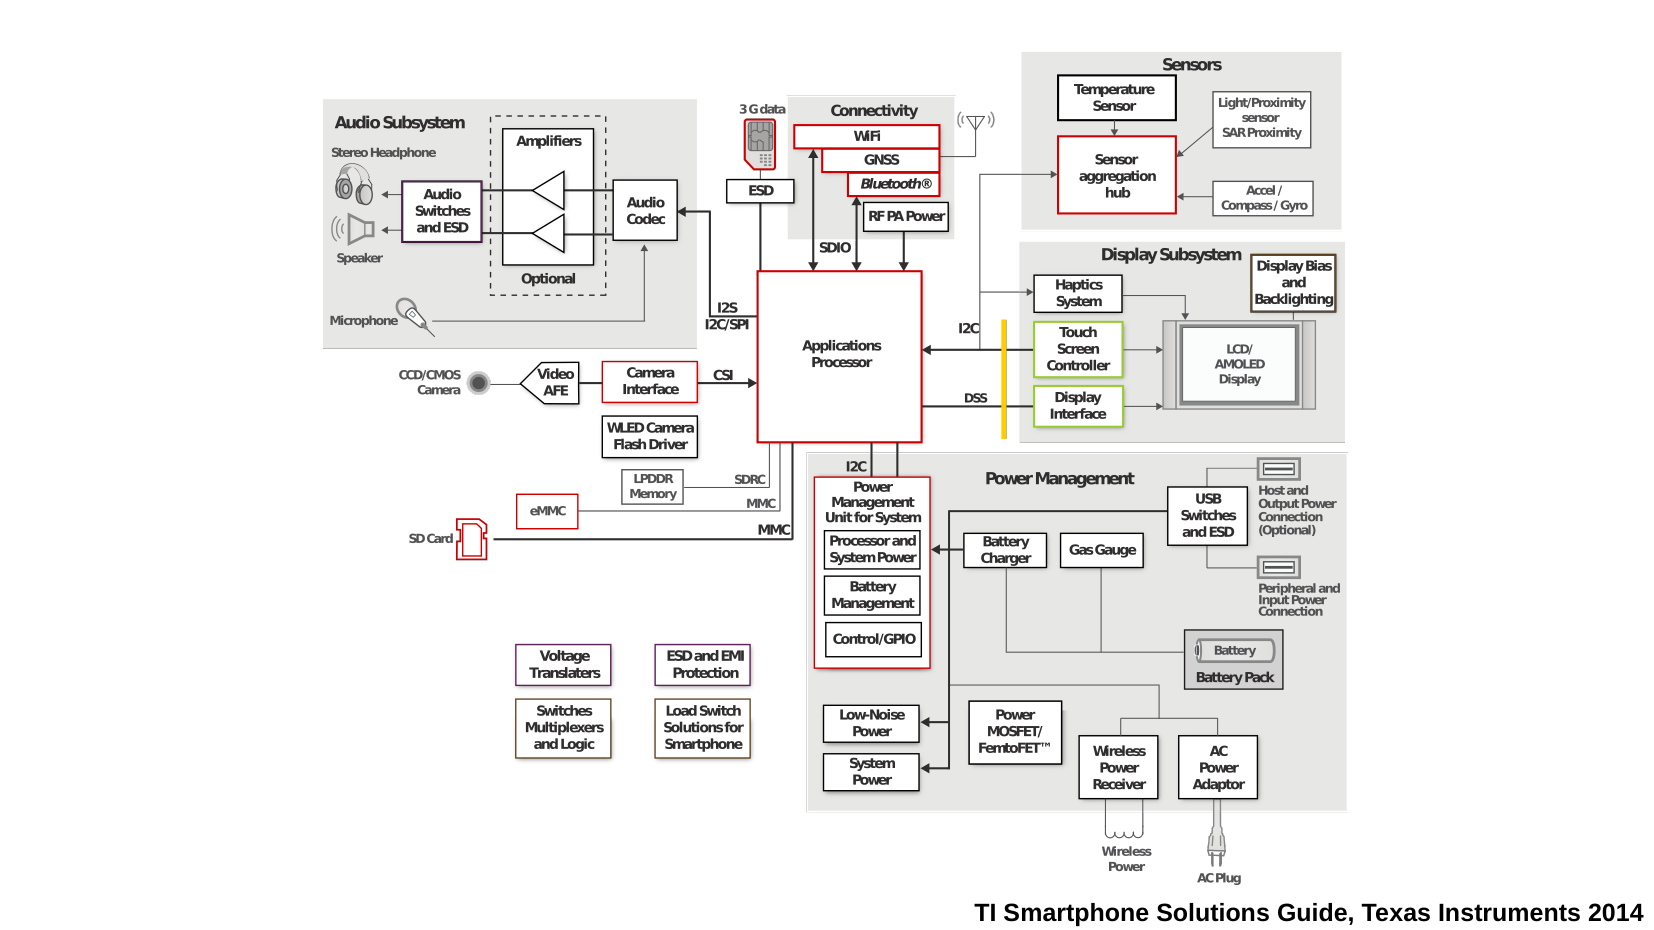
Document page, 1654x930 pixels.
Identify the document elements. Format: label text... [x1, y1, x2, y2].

text_box TI Smartphone Solutions Guide, Texas Instruments 2014 [959, 891, 1653, 930]
picture [323, 50, 1348, 885]
